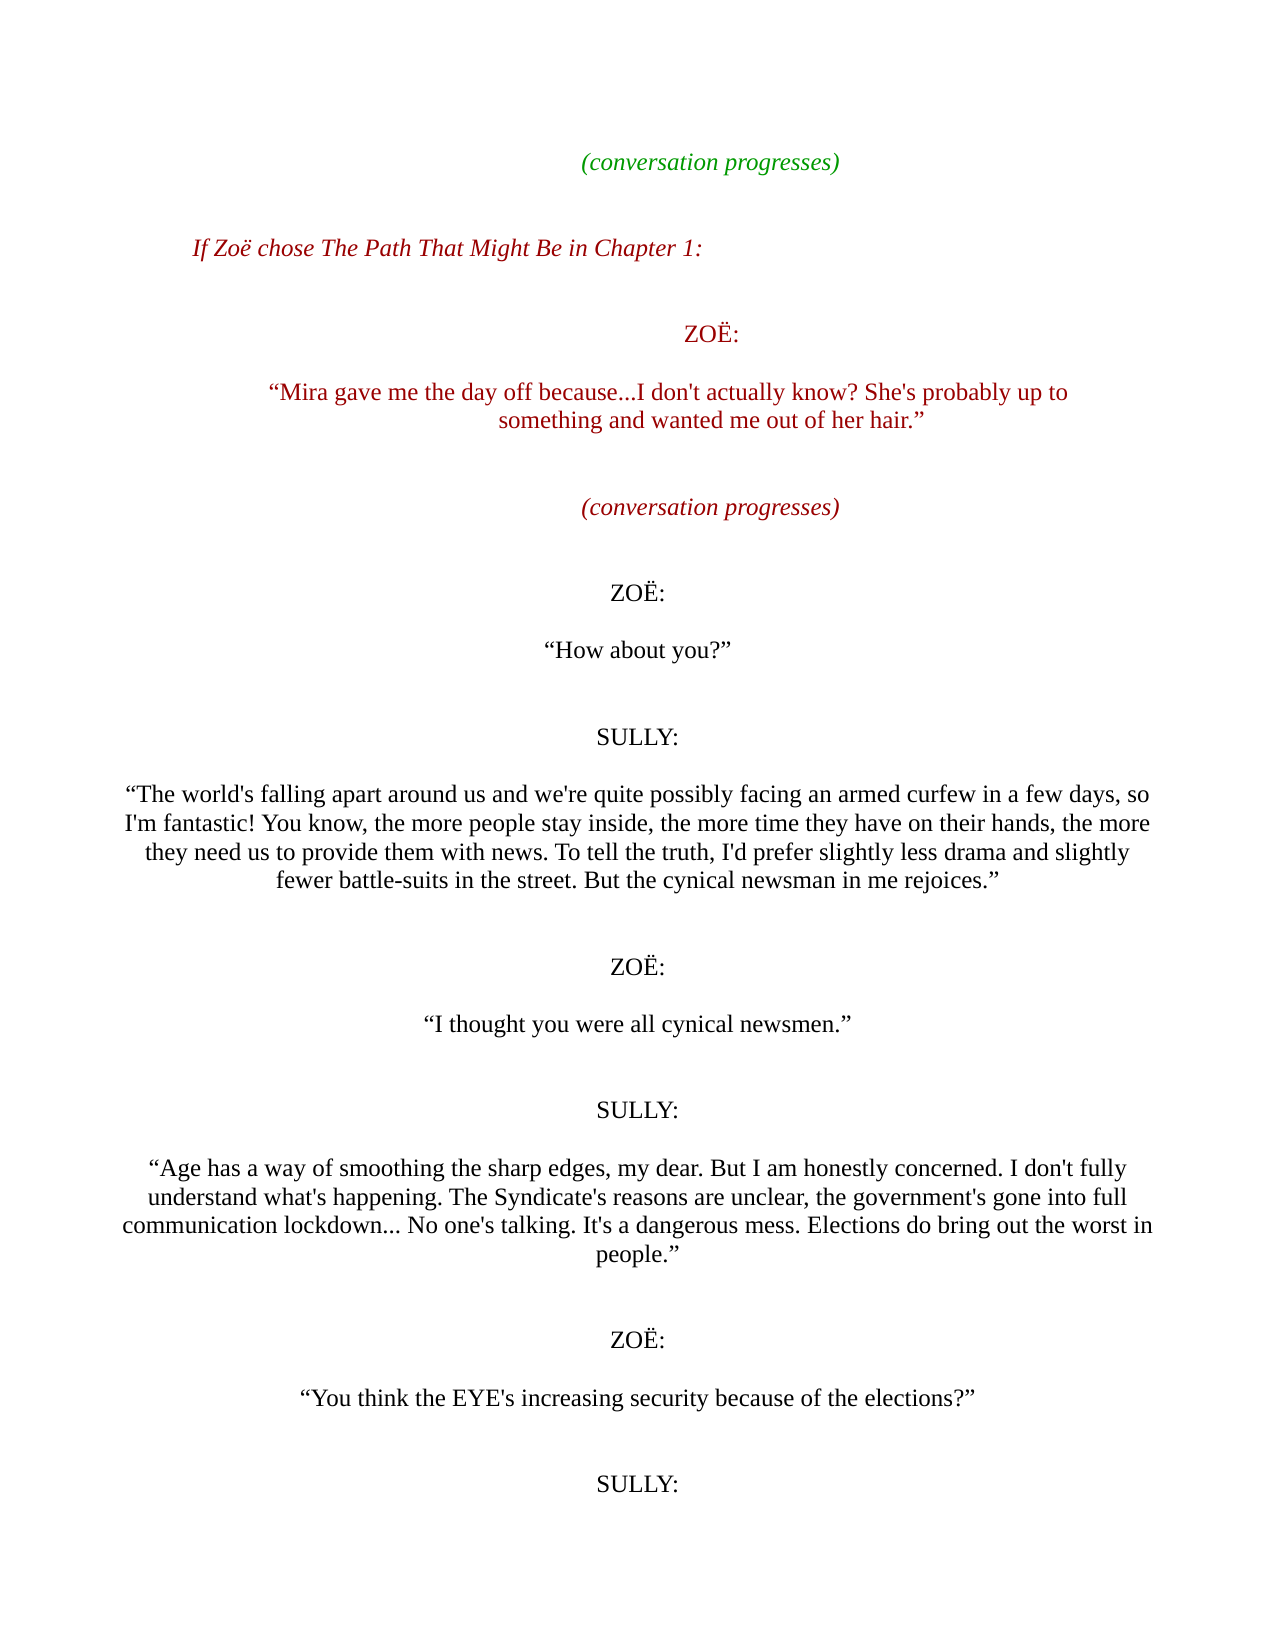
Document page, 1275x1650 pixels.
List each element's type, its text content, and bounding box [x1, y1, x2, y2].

text If Zoë chose The Path That Might Be in Chapter 1: [118, 233, 1157, 262]
text “How about you?” [118, 636, 1157, 664]
text SULLY: [118, 1096, 1157, 1124]
text (conversation progresses) [118, 492, 1157, 521]
text “Mira gave me the day off because...I don't actually know? She's probably up to something and wanted me out of her hair.” [118, 377, 1157, 434]
text ZOË: [118, 1326, 1157, 1354]
text SULLY: [118, 722, 1157, 751]
text ZOË: [118, 319, 1157, 348]
text “The world's falling apart around us and we're quite possibly facing an armed curfew in a few days, so I'm fantastic! You know, the more people stay inside, the more time they have on their hands, the more they need us to provide them with news. To tell the truth, I'd prefer slightly less drama and slightly fewer battle-suits in the street. But the cynical newsman in me rejoices.” [118, 779, 1157, 894]
text “Age has a way of smoothing the sharp edges, my dear. But I am honestly concerned. I don't fully understand what's happening. The Syndicate's reasons are unclear, the government's gone into full communication lockdown... No one's talking. It's a dangerous mess. Elections do bring out the worst in people.” [118, 1153, 1157, 1268]
text ZOË: [118, 578, 1157, 607]
text (conversation progresses) [118, 147, 1157, 176]
text SULLY: [118, 1469, 1157, 1498]
text ZOË: [118, 952, 1157, 981]
text “I thought you were all cynical newsmen.” [118, 1009, 1157, 1038]
text “You think the EYE's increasing security because of the elections?” [118, 1383, 1157, 1412]
